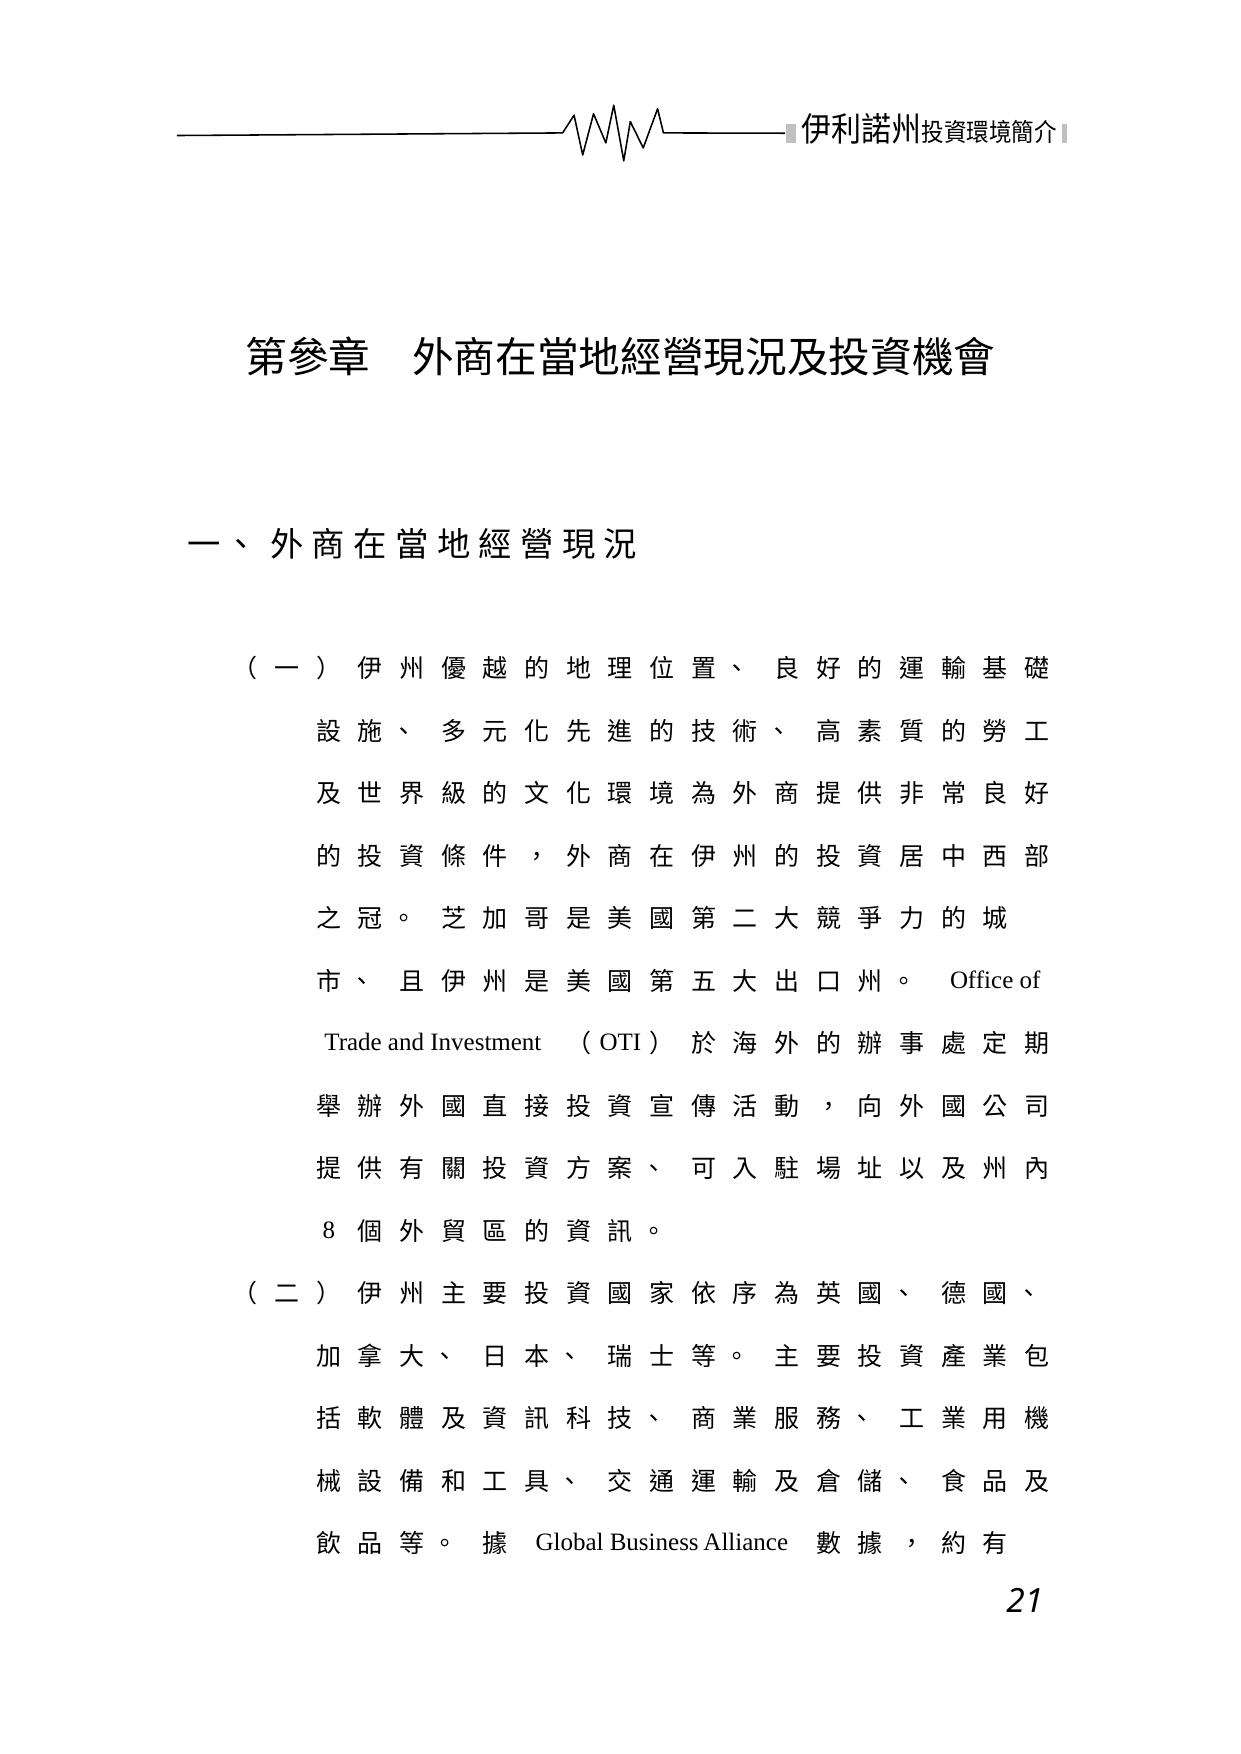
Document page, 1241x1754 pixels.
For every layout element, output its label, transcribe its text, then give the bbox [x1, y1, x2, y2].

text 第參章 外商在當地經營現況及投資機會 [183, 313, 1058, 375]
text 一、外商在當地經營現況 [183, 500, 1058, 563]
text （二）伊州主要投資國家依序為英國、德國、加拿大、日本、瑞士等。主要投資產業包括軟體及資訊科技、商業服務、工業用機械設備和工具、交通運輸及倉儲、食品及飲品等。據Global Business Alliance數據，約有 [207, 1250, 1058, 1563]
text （一）伊州優越的地理位置、良好的運輸基礎設施、多元化先進的技術、高素質的勞工及世界級的文化環境為外商提供非常良好的投資條件，外商在伊州的投資居中西部之冠。芝加哥是美國第二大競爭力的城市、且伊州是美國第五大出口州。Office of Trade and Investment（OTI）於海外的辦事處定期舉辦外國直接投資宣傳活動，向外國公司提供有關投資方案、可入駐場址以及州內8個外貿區的資訊。 [207, 625, 1058, 1250]
